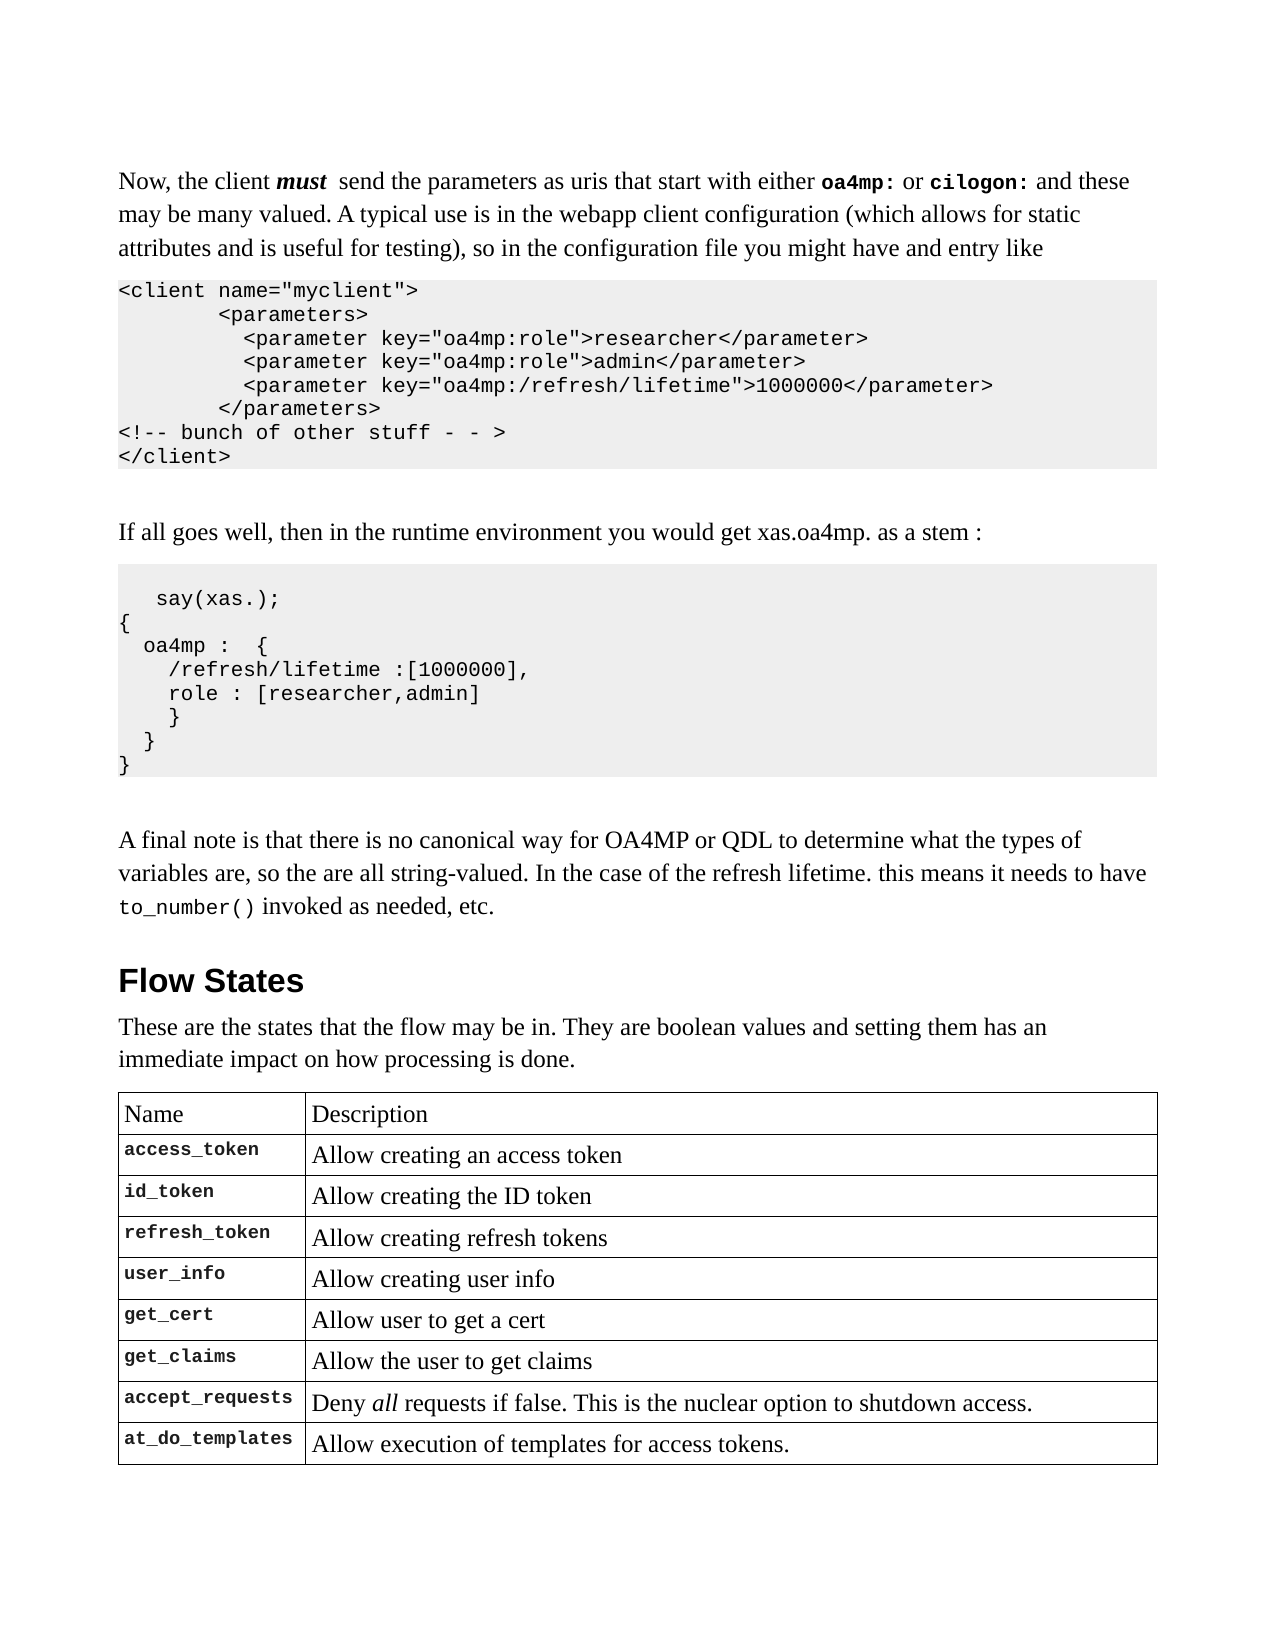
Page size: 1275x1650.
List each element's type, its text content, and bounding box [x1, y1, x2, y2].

table_cell Allow creating refresh tokens [306, 1217, 1157, 1257]
text { [118, 612, 1157, 636]
text oa4mp : { [118, 636, 1157, 659]
text <parameters> [118, 304, 1157, 327]
text role : [researcher,admin] [118, 683, 1157, 706]
text } [118, 754, 1157, 777]
text } [118, 730, 1157, 754]
text </client> [118, 446, 1157, 469]
text <!-- bunch of other stuff - - > [118, 422, 1157, 446]
text <parameter key="oa4mp:/refresh/lifetime">1000000</parameter> [118, 375, 1157, 398]
text say(xas.); [118, 588, 1157, 612]
table_header Name [119, 1093, 305, 1133]
table_cell Allow creating user info [306, 1258, 1157, 1298]
table_cell get_claims [119, 1341, 305, 1381]
table_cell user_info [119, 1258, 305, 1298]
table_cell Deny all requests if false. This is the nuclear option to shutdown access. [306, 1382, 1157, 1422]
table_cell accept_requests [119, 1382, 305, 1422]
text A final note is that there is no canonical way for OA4MP or QDL to determine what the types of variables are, so the are all string-valued. In the case of the refresh lifetime. this means it needs to have to_number() invoked as needed, etc. [118, 825, 1157, 921]
table_cell get_cert [119, 1300, 305, 1340]
table_header Description [306, 1093, 1157, 1133]
table_cell id_token [119, 1176, 305, 1216]
table_cell at_do_templates [119, 1423, 305, 1463]
text <client name="myclient"> [118, 280, 1157, 304]
text Now, the client must send the parameters as uris that start with either oa4mp: or cilogon: and these may be many valued. A typical use is in the webapp client configuration (which allows for static attributes and is useful for testing), so in the configuration file you might have and entry like [118, 166, 1157, 261]
text </parameters> [118, 398, 1157, 422]
table_cell refresh_token [119, 1217, 305, 1257]
subtitle Flow States [118, 960, 1157, 999]
text } [118, 706, 1157, 730]
text <parameter key="oa4mp:role">admin</parameter> [118, 351, 1157, 375]
table_cell Allow execution of templates for access tokens. [306, 1423, 1157, 1463]
table_cell Allow creating the ID token [306, 1176, 1157, 1216]
table_cell access_token [119, 1135, 305, 1175]
text These are the states that the flow may be in. They are boolean values and setting them has an immediate impact on how processing is done. [118, 1012, 1157, 1073]
table_cell Allow creating an access token [306, 1135, 1157, 1175]
text /refresh/lifetime :[1000000], [118, 659, 1157, 683]
table_cell Allow the user to get claims [306, 1341, 1157, 1381]
table_cell Allow user to get a cert [306, 1300, 1157, 1340]
text <parameter key="oa4mp:role">researcher</parameter> [118, 327, 1157, 351]
text If all goes well, then in the runtime environment you would get xas.oa4mp. as a stem : [118, 517, 1157, 546]
